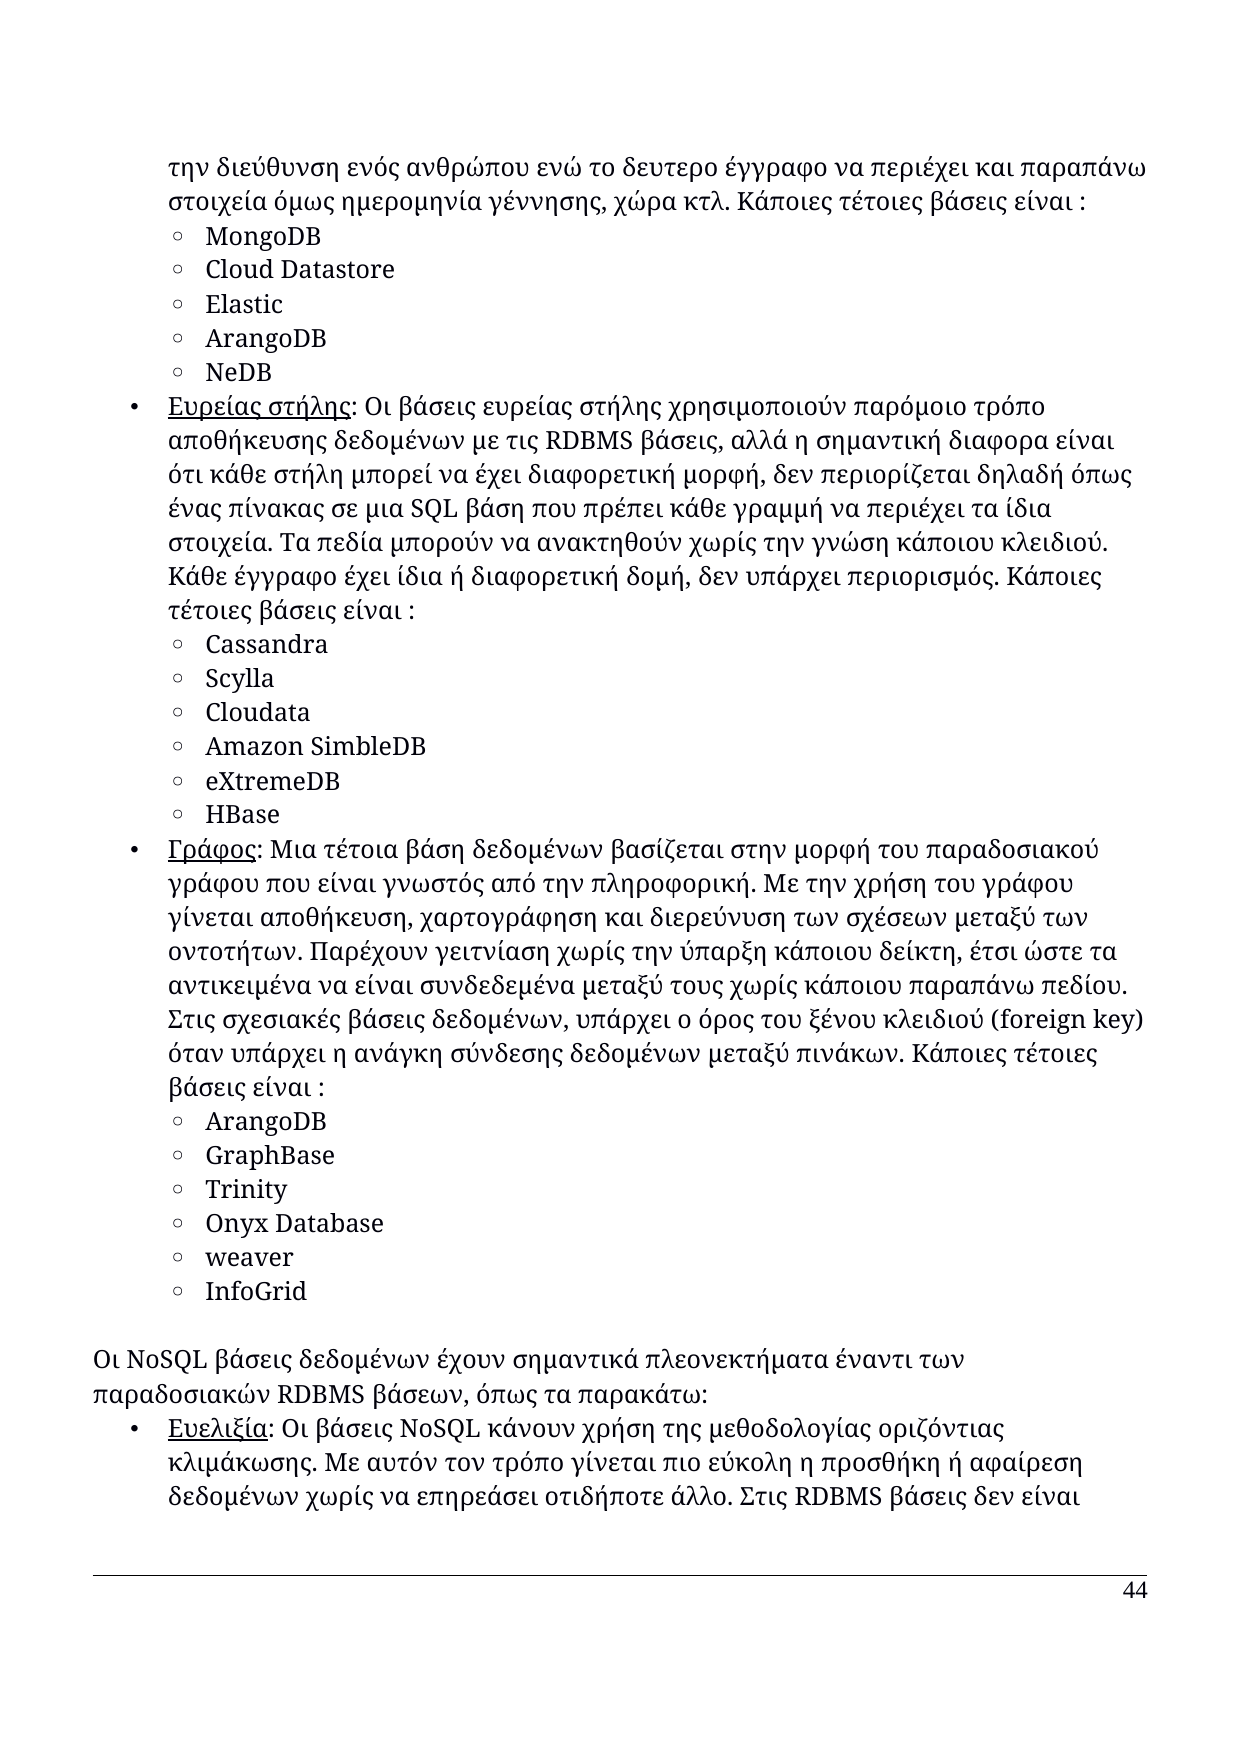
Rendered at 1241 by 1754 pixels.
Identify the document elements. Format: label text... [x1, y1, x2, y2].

list Cloud Datastore [168, 252, 1147, 286]
list ArangoDB [168, 320, 1147, 354]
list InfoGrid [168, 1274, 1147, 1308]
list NeDB [168, 354, 1147, 388]
list Cloudata [168, 695, 1147, 729]
list Γράφος: Μια τέτοια βάση δεδομένων βασίζεται στην μορφή του παραδοσιακού γράφου που είναι γνωστός από την πληροφορική. Με την χρήση του γράφου γίνεται αποθήκευση, χαρτογράφηση και διερεύνυση των σχέσεων μεταξύ των οντοτήτων. Παρέχουν γειτνίαση χωρίς την ύπαρξη κάποιου δείκτη, έτσι ώστε τα αντικειμένα να είναι συνδεδεμένα μεταξύ τους χωρίς κάποιου παραπάνω πεδίου. Στις σχεσιακές βάσεις δεδομένων, υπάρχει ο όρος του ξένου κλειδιού (foreign key) όταν υπάρχει η ανάγκη σύνδεσης δεδομένων μεταξύ πινάκων. Κάποιες τέτοιες βάσεις είναι : [130, 831, 1147, 1104]
list eXtremeDB [168, 763, 1147, 797]
list Ευελιξία: Οι βάσεις NoSQL κάνουν χρήση της μεθοδολογίας οριζόντιας κλιμάκωσης. Με αυτόν τον τρόπο γίνεται πιο εύκολη η προσθήκη ή αφαίρεση δεδομένων χωρίς να επηρεάσει οτιδήποτε άλλο. Στις RDBMS βάσεις δεν είναι [130, 1410, 1147, 1512]
list Scylla [168, 661, 1147, 695]
list Amazon SimbleDB [168, 729, 1147, 763]
list GraphBase [168, 1138, 1147, 1172]
list Trinity [168, 1172, 1147, 1206]
text Οι NoSQL βάσεις δεδομένων έχουν σημαντικά πλεονεκτήματα έναντι των παραδοσιακών RDΒMS βάσεων, όπως τα παρακάτω: [93, 1342, 1147, 1410]
list την διεύθυνση ενός ανθρώπου ενώ το δευτερο έγγραφο να περιέχει και παραπάνω στοιχεία όμως ημερομηνία γέννησης, χώρα κτλ. Κάποιες τέτοιες βάσεις είναι : [130, 150, 1147, 218]
list MongoDB [168, 218, 1147, 252]
list ArangoDB [168, 1104, 1147, 1138]
list Cassandra [168, 627, 1147, 661]
list Onyx Database [168, 1206, 1147, 1240]
list HBase [168, 797, 1147, 831]
list Elastic [168, 286, 1147, 320]
list weaver [168, 1240, 1147, 1274]
list Ευρείας στήλης: Οι βάσεις ευρείας στήλης χρησιμοποιούν παρόμοιο τρόπο αποθήκευσης δεδομένων με τις RDBMS βάσεις, αλλά η σημαντική διαφορα είναι ότι κάθε στήλη μπορεί να έχει διαφορετική μορφή, δεν περιορίζεται δηλαδή όπως ένας πίνακας σε μια SQL βάση που πρέπει κάθε γραμμή να περιέχει τα ίδια στοιχεία. Τα πεδία μπορούν να ανακτηθούν χωρίς την γνώση κάποιου κλειδιού. Κάθε έγγραφο έχει ίδια ή διαφορετική δομή, δεν υπάρχει περιορισμός. Κάποιες τέτοιες βάσεις είναι : [130, 388, 1147, 627]
